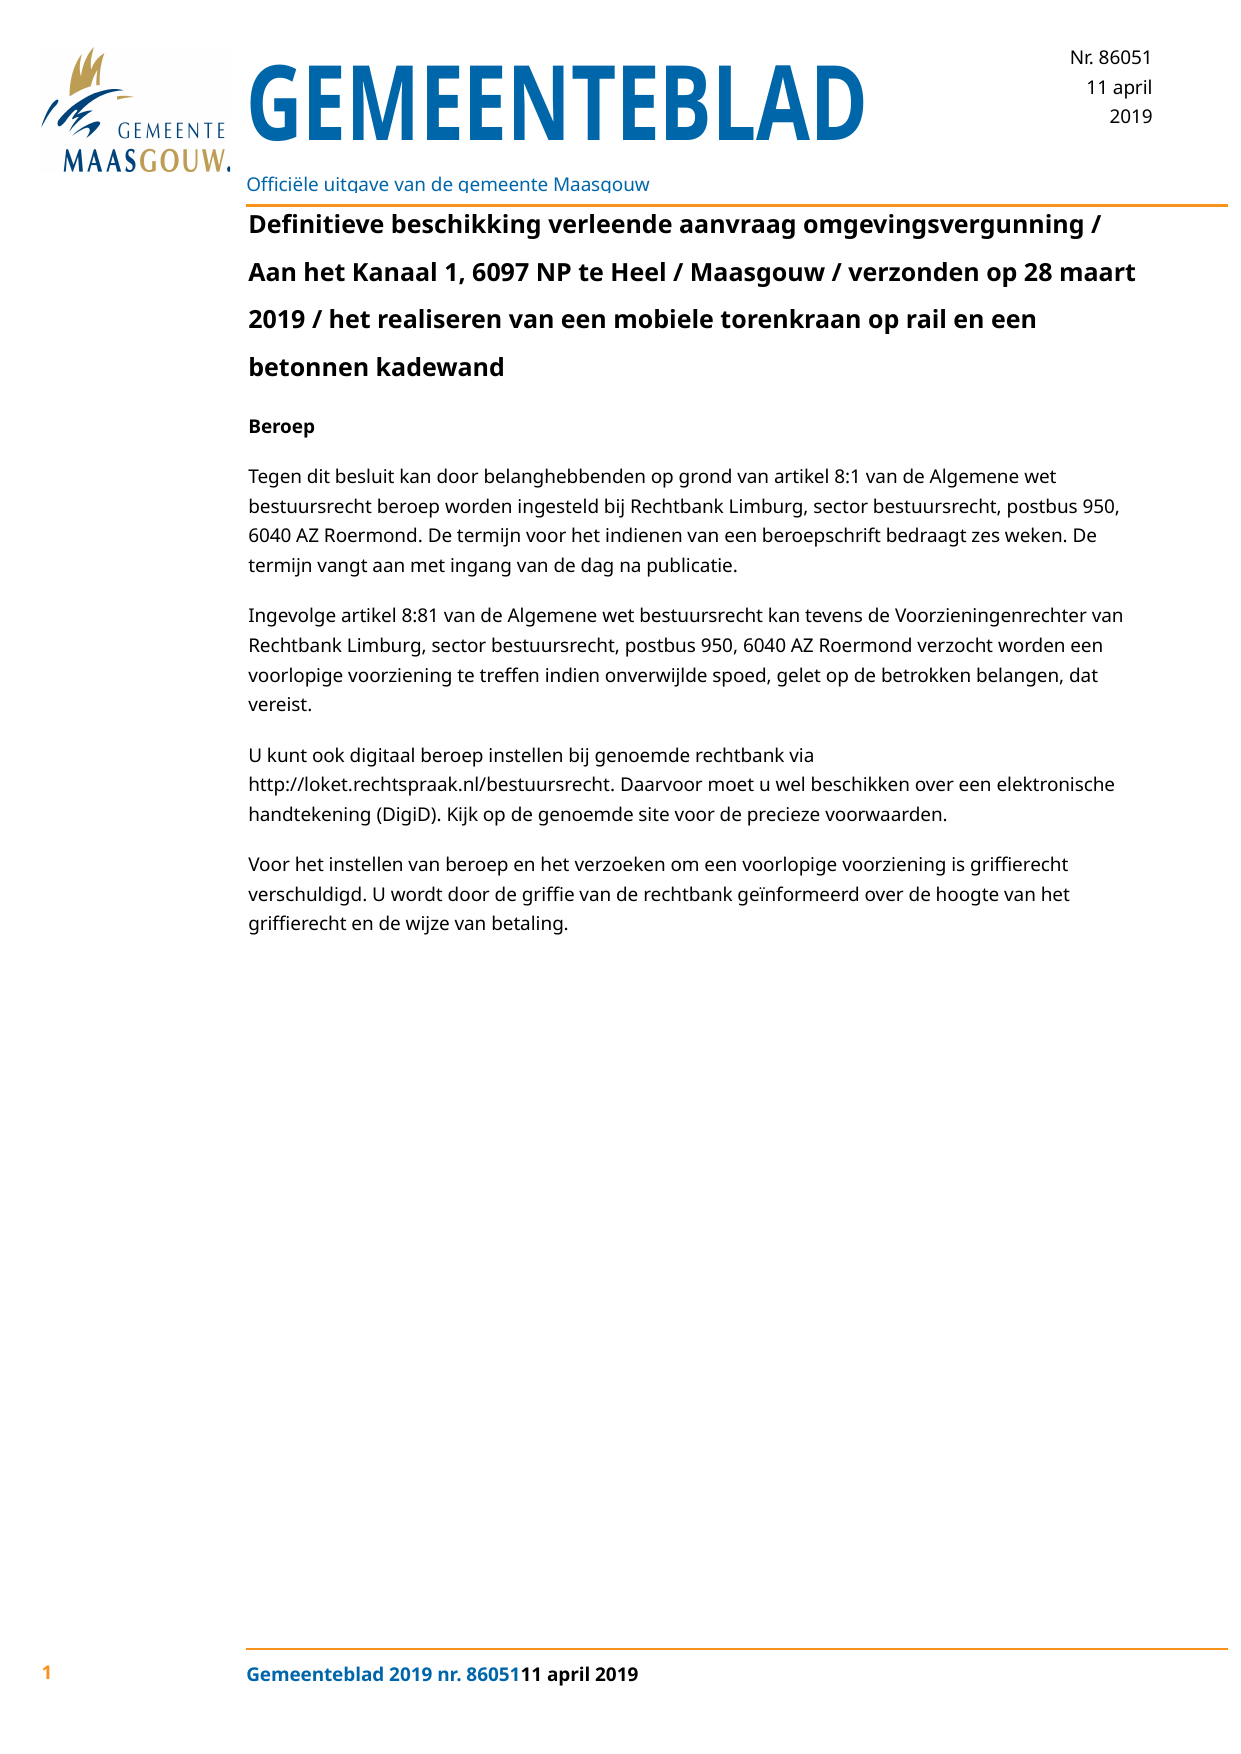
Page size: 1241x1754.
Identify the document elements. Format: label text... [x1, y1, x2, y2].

picture [41, 47, 231, 172]
text Beroep [248, 413, 1152, 439]
text Tegen dit besluit kan door belanghebbenden op grond van artikel 8:1 van de Algemene wet bestuursrecht beroep worden ingesteld bij Rechtbank Limburg, sector bestuursrecht, postbus 950, 6040 AZ Roermond. De termijn voor het indienen van een beroepschrift bedraagt zes weken. De termijn vangt aan met ingang van de dag na publicatie. [248, 463, 1152, 578]
text Definitieve beschikking verleende aanvraag omgevingsvergunning / Aan het Kanaal 1, 6097 NP te Heel / Maasgouw / verzonden op 28 maart 2019 / het realiseren van een mobiele torenkraan op rail en een betonnen kadewand [248, 207, 1152, 384]
text Voor het instellen van beroep en het verzoeken om een voorlopige voorziening is griffierecht verschuldigd. U wordt door de griffie van de rechtbank geïnformeerd over de hoogte van het griffierecht en de wijze van betaling. [248, 851, 1152, 936]
text Ingevolge artikel 8:81 van de Algemene wet bestuursrecht kan tevens de Voorzieningenrechter van Rechtbank Limburg, sector bestuursrecht, postbus 950, 6040 AZ Roermond verzocht worden een voorlopige voorziening te treffen indien onverwijlde spoed, gelet op de betrokken belangen, dat vereist. [248, 603, 1152, 717]
text U kunt ook digitaal beroep instellen bij genoemde rechtbank via http://loket.rechtspraak.nl/bestuursrecht. Daarvoor moet u wel beschikken over een elektronische handtekening (DigiD). Kijk op de genoemde site voor de precieze voorwaarden. [248, 742, 1152, 827]
